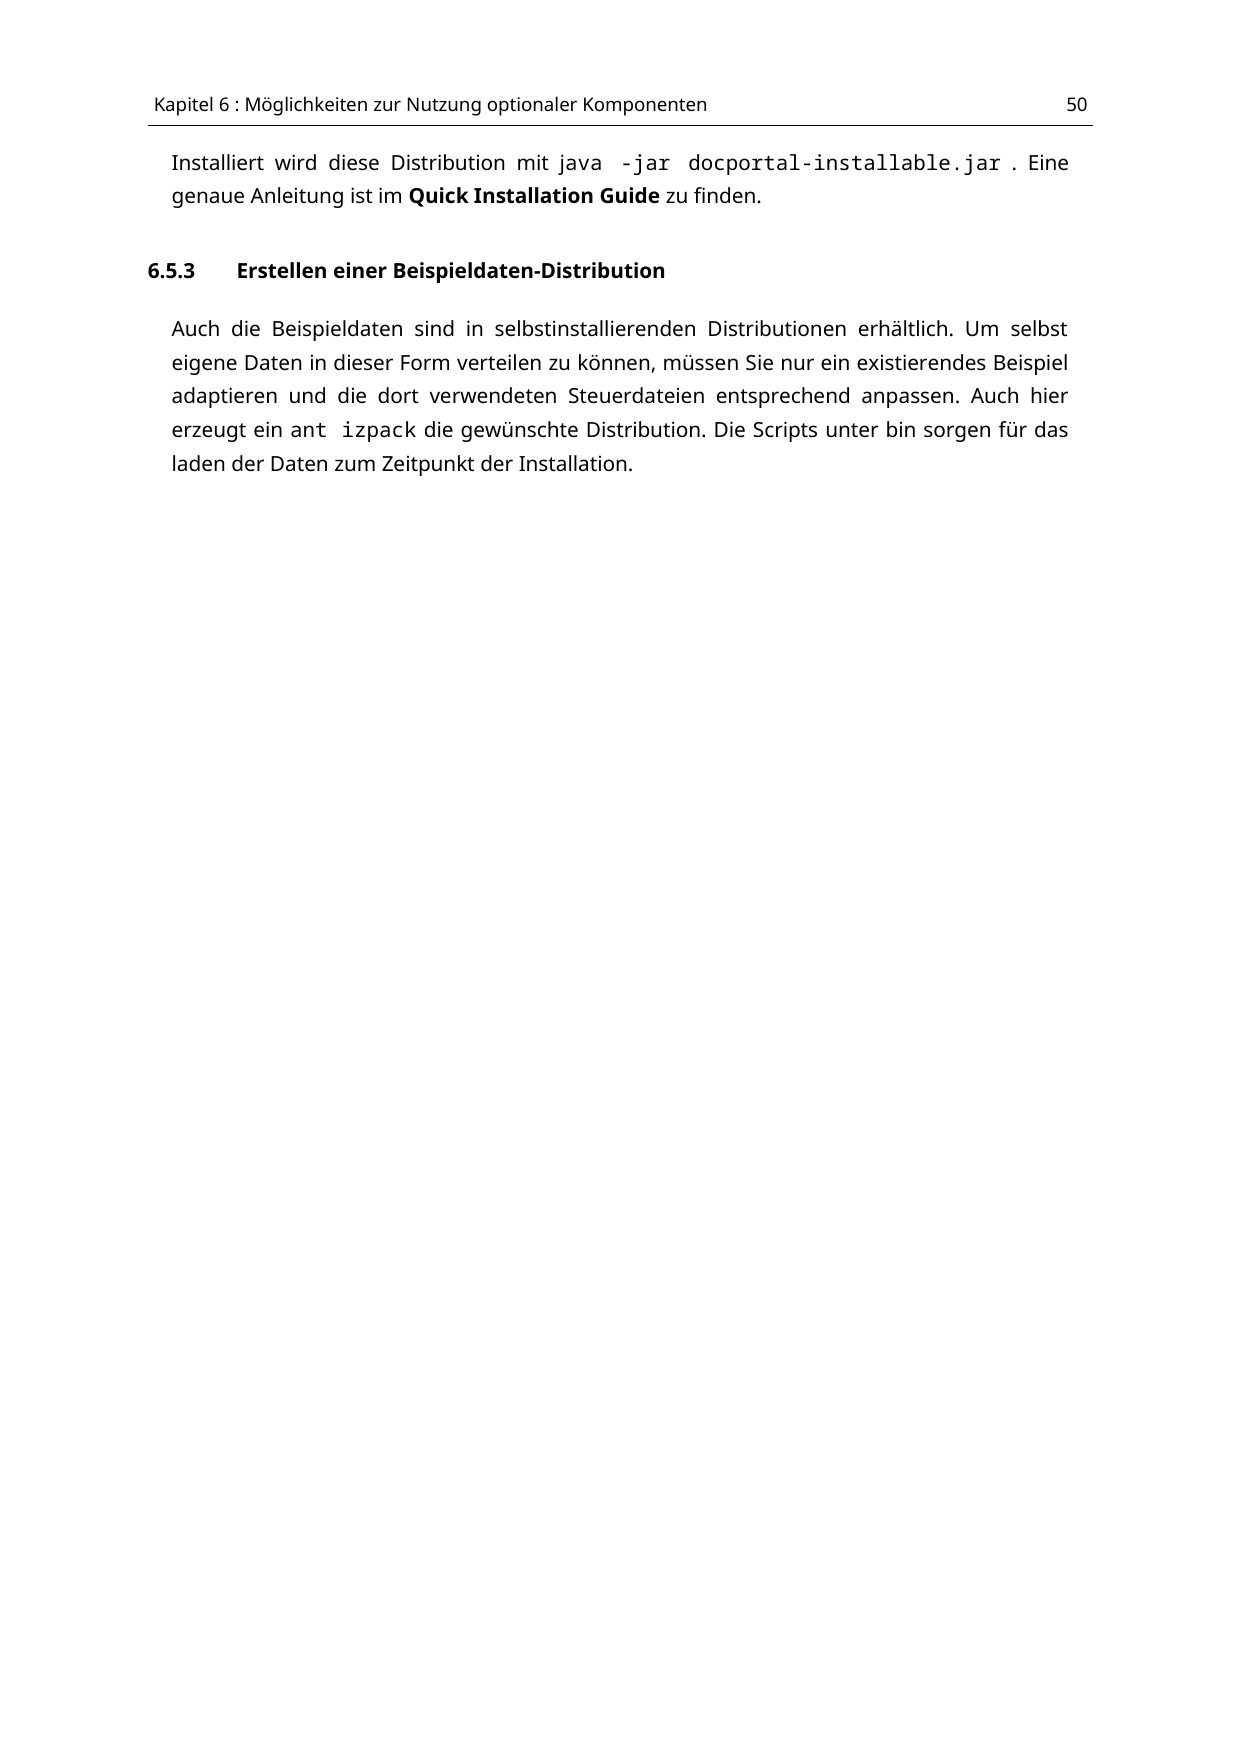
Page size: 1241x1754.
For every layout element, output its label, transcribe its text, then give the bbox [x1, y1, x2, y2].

subtitle Erstellen einer Beispieldaten-Distribution [148, 257, 1092, 285]
text Auch die Beispieldaten sind in selbstinstallierenden Distributionen erhältlich. Um selbst eigene Daten in dieser Form verteilen zu können, müssen Sie nur ein existierendes Beispiel adaptieren und die dort verwendeten Steuerdateien entsprechend anpassen. Auch hier erzeugt ein ant izpack die gewünschte Distribution. Die Scripts unter bin sorgen für das laden der Daten zum Zeitpunkt der Installation. [171, 314, 1069, 478]
text Installiert wird diese Distribution mit java -jar docportal-installable.jar . Eine genaue Anleitung ist im Quick Installation Guide zu finden. [171, 148, 1069, 210]
